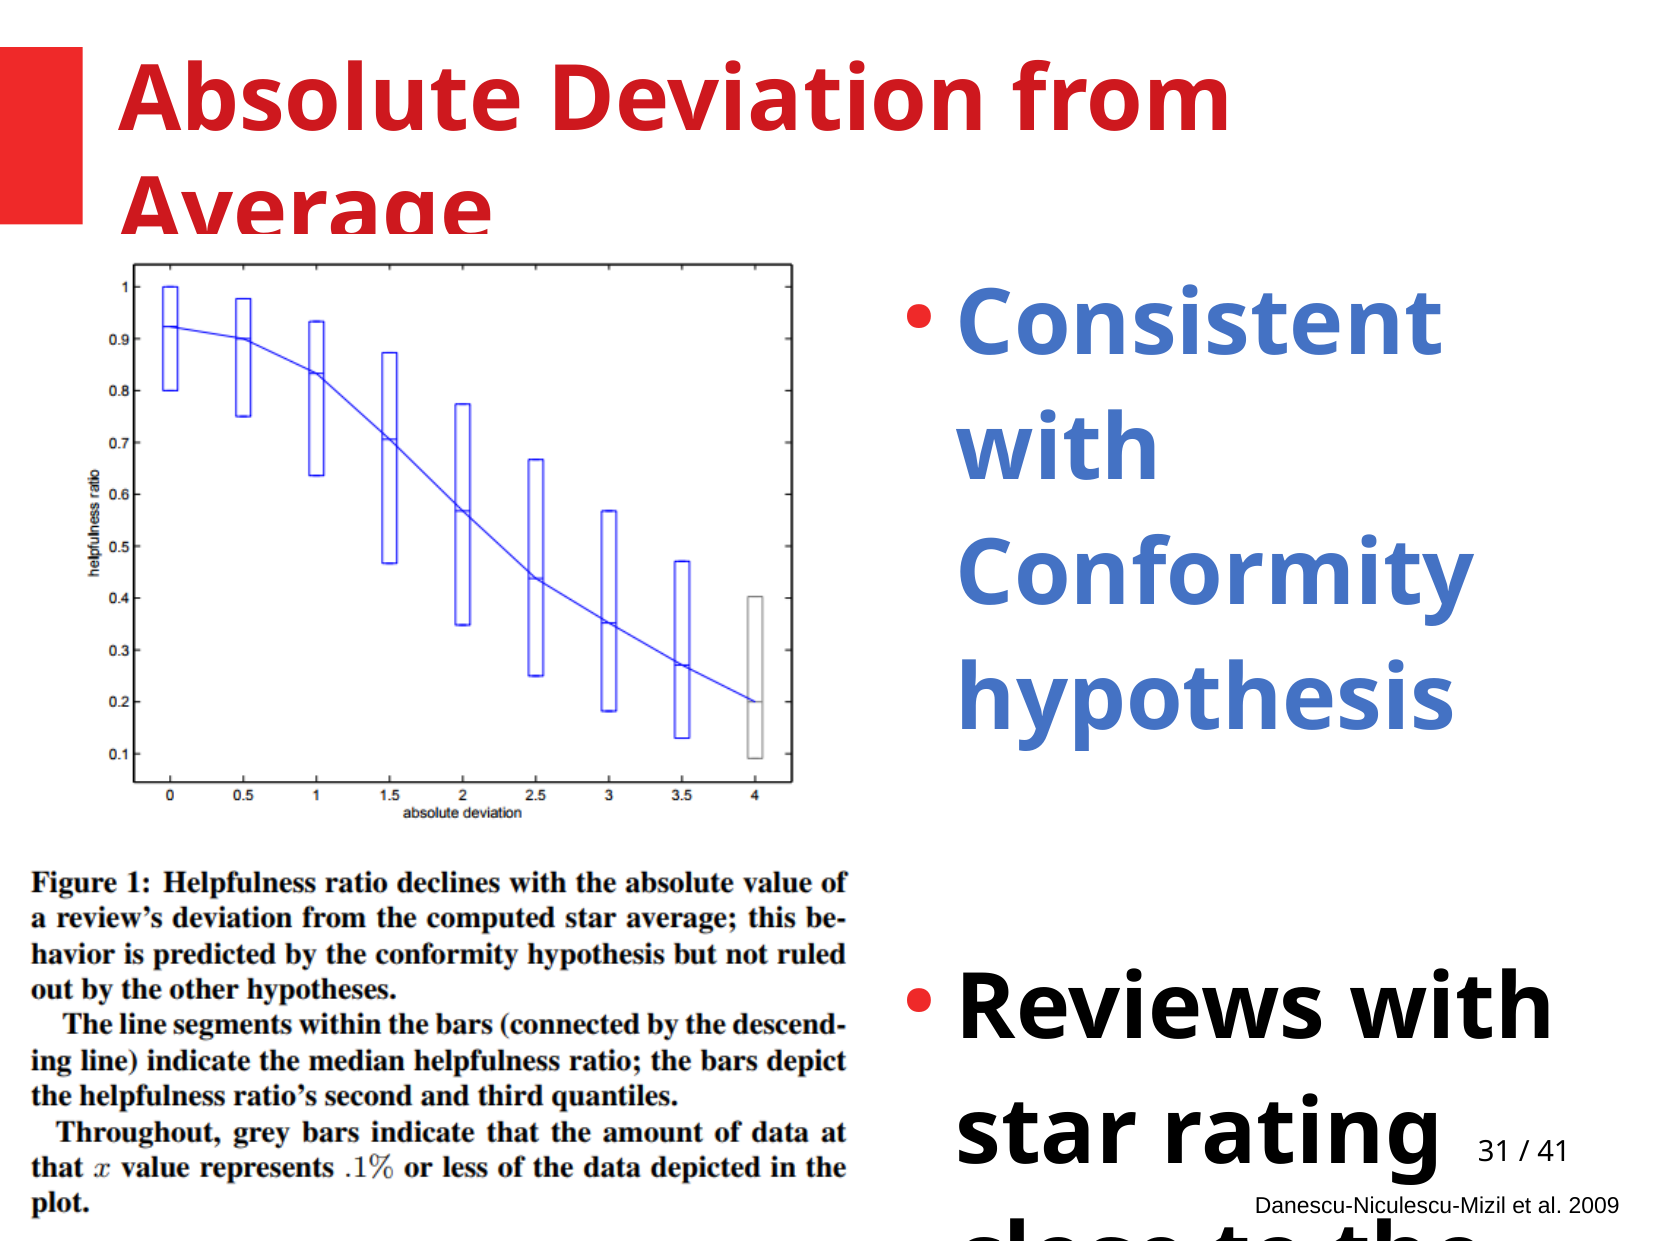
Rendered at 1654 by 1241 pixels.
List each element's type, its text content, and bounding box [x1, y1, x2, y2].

picture [19, 234, 871, 1234]
title Absolute Deviation from Average [118, 49, 1571, 257]
list Consistent with Conformity hypothesis Reviews with star rating close to the average get higher helpfulness ratio [885, 256, 1591, 1201]
text_box Danescu-Niculescu-Mizil et al. 2009 [1240, 1185, 1636, 1226]
